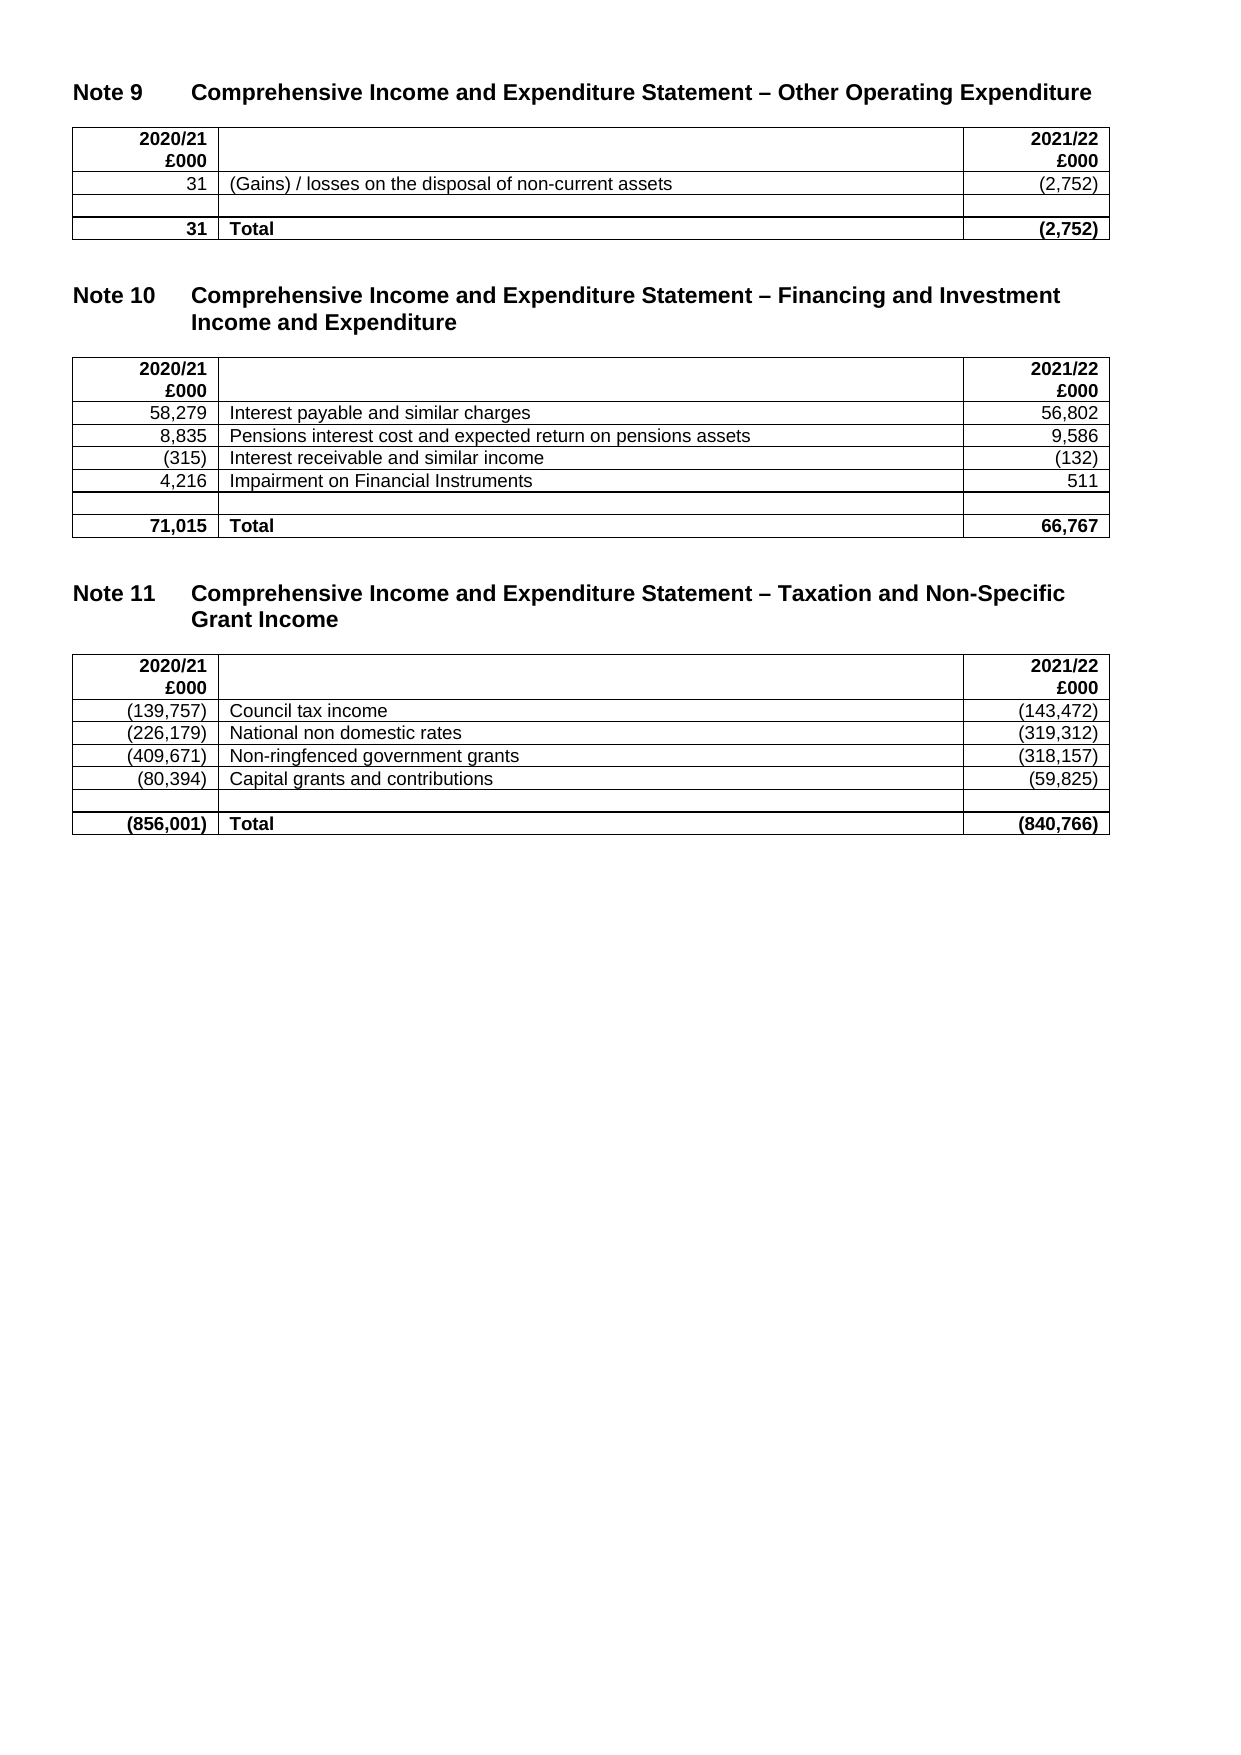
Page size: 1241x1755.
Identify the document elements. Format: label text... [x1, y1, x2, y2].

table_cell [964, 790, 1109, 811]
table_header 2020/21 £000 [73, 358, 218, 401]
table_cell 56,802 [964, 402, 1109, 423]
table_cell (59,825) [964, 767, 1109, 789]
table_header 2021/22 £000 [964, 655, 1109, 698]
table_cell 58,279 [73, 402, 218, 423]
table_cell Council tax income [219, 700, 963, 721]
table_cell (2,752) [964, 218, 1109, 239]
table_cell (143,472) [964, 700, 1109, 721]
table_cell [219, 493, 963, 514]
table_cell Impairment on Financial Instruments [219, 470, 963, 491]
table_cell Non-ringfenced government grants [219, 745, 963, 766]
table_cell 31 [73, 172, 218, 194]
table_cell [219, 195, 963, 216]
table_cell (226,179) [73, 722, 218, 744]
subtitle Note 9 Comprehensive Income and Expenditure Statement – Other Operating Expenditure [73, 79, 1109, 106]
table_cell (319,312) [964, 722, 1109, 744]
table_header [219, 358, 963, 401]
table_cell (840,766) [964, 813, 1109, 834]
table_cell 9,586 [964, 425, 1109, 446]
table_cell Interest receivable and similar income [219, 447, 963, 469]
subtitle Note 11 Comprehensive Income and Expenditure Statement – Taxation and Non-Specific Grant Income [73, 580, 1109, 633]
table_header [219, 128, 963, 171]
table_cell (139,757) [73, 700, 218, 721]
table_cell Total [219, 218, 963, 239]
table_cell (318,157) [964, 745, 1109, 766]
table_cell (Gains) / losses on the disposal of non-current assets [219, 172, 963, 194]
table_cell 71,015 [73, 515, 218, 537]
table_cell 31 [73, 218, 218, 239]
table_cell 511 [964, 470, 1109, 491]
table_cell Total [219, 813, 963, 834]
table_cell 8,835 [73, 425, 218, 446]
subtitle Note 10 Comprehensive Income and Expenditure Statement – Financing and Investment Income and Expenditure [73, 282, 1109, 335]
table_cell (80,394) [73, 767, 218, 789]
table_cell Interest payable and similar charges [219, 402, 963, 423]
table_header 2020/21 £000 [73, 128, 218, 171]
table_header 2021/22 £000 [964, 358, 1109, 401]
table_cell (2,752) [964, 172, 1109, 194]
table_cell (856,001) [73, 813, 218, 834]
table_cell Capital grants and contributions [219, 767, 963, 789]
table_header 2020/21 £000 [73, 655, 218, 698]
table_cell [73, 493, 218, 514]
table_cell [964, 493, 1109, 514]
table_cell Pensions interest cost and expected return on pensions assets [219, 425, 963, 446]
table_cell (409,671) [73, 745, 218, 766]
table_cell [964, 195, 1109, 216]
table_cell (132) [964, 447, 1109, 469]
table_header 2021/22 £000 [964, 128, 1109, 171]
table_cell 4,216 [73, 470, 218, 491]
table_header [219, 655, 963, 698]
table_cell [73, 790, 218, 811]
table_cell Total [219, 515, 963, 537]
table_cell (315) [73, 447, 218, 469]
table_cell National non domestic rates [219, 722, 963, 744]
table_cell 66,767 [964, 515, 1109, 537]
table_cell [73, 195, 218, 216]
table_cell [219, 790, 963, 811]
